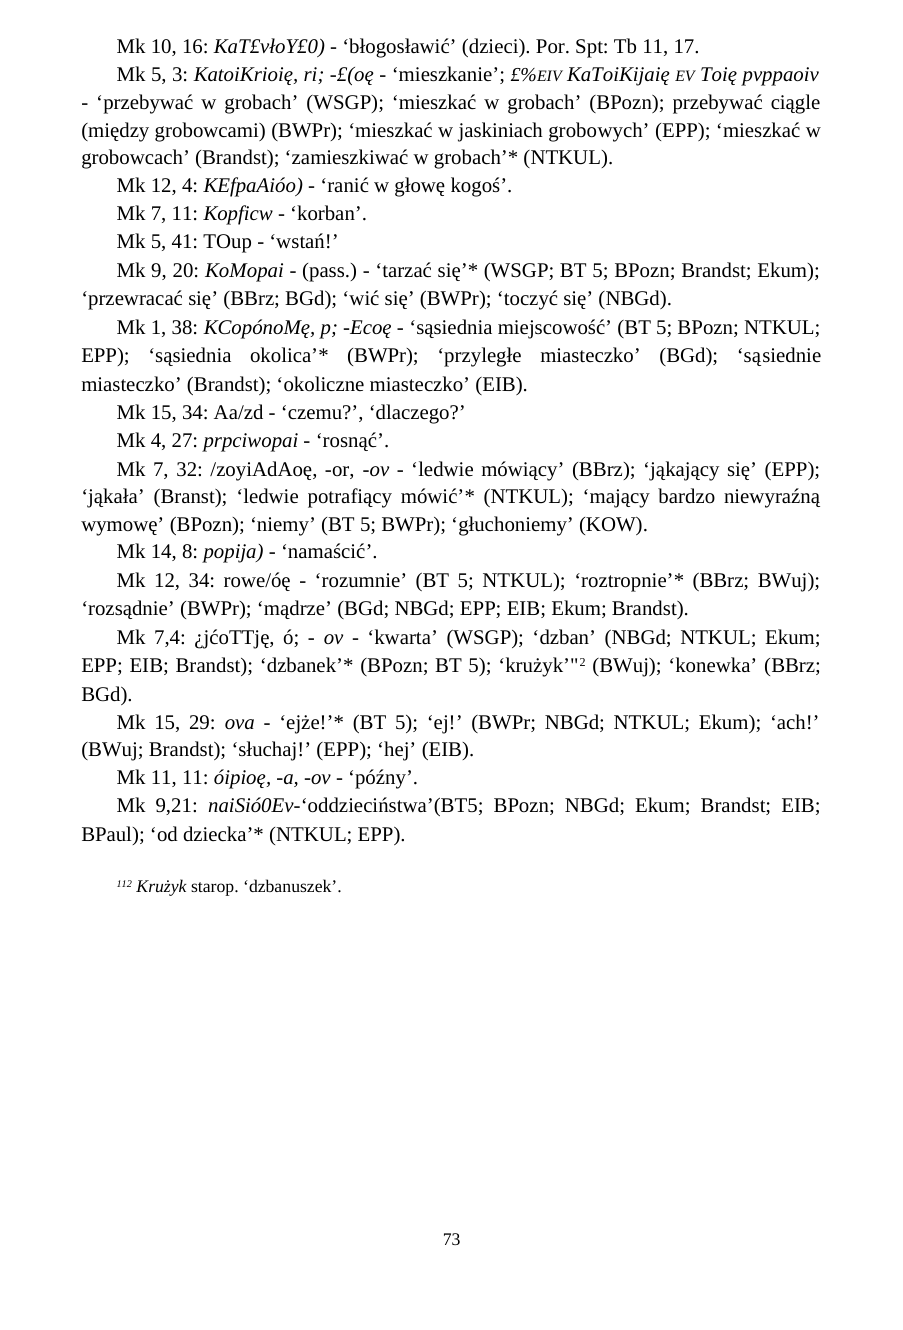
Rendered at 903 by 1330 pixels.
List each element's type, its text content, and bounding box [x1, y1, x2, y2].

text Mk 14, 8: popija) - ‘namaścić’. [81, 539, 821, 563]
text Mk 5, 41: TOup - ‘wstań!’ [81, 229, 821, 253]
text Mk 11, 11: óipioę, -a, -ov - ‘późny’. [81, 765, 821, 789]
text 112 Krużyk starop. ‘dzbanuszek’. [81, 875, 821, 896]
text 73 [443, 1229, 466, 1249]
text Mk 12, 4: KEfpaAióo) - ‘ranić w głowę kogoś’. [81, 173, 821, 197]
text Mk 9,21: naiSió0Ev-‘oddzieciństwa’(BT5; BPozn; NBGd; Ekum; Brandst; EIB; BPaul); ‘od dziecka’* (NTKUL; EPP). [81, 793, 821, 846]
text Mk 7, 11: Kopficw - ‘korban’. [81, 201, 821, 225]
text Mk 15, 34: Aa/zd - ‘czemu?’, ‘dlaczego?’ [81, 400, 821, 424]
text Mk 7, 32: /zoyiAdAoę, -or, -ov - ‘ledwie mówiący’ (BBrz); ‘jąkający się’ (EPP); ‘jąkała’ (Branst); ‘ledwie potrafiący mówić’* (NTKUL); ‘mający bardzo niewyraźną wymowę’ (BPozn); ‘niemy’ (BT 5; BWPr); ‘głuchoniemy’ (KOW). [81, 457, 821, 536]
text Mk 12, 34: rowe/óę - ‘rozumnie’ (BT 5; NTKUL); ‘roztropnie’* (BBrz; BWuj); ‘rozsądnie’ (BWPr); ‘mądrze’ (BGd; NBGd; EPP; EIB; Ekum; Brandst). [81, 568, 821, 620]
text Mk 5, 3: KatoiKrioię, ri; -£(oę - ‘mieszkanie’; £%eiv KaToiKijaię ev Toię pvppaoiv - ‘przebywać w grobach’ (WSGP); ‘mieszkać w grobach’ (BPozn); przebywać ciągle (między grobowcami) (BWPr); ‘mieszkać w jaskiniach grobo­wych’ (EPP); ‘mieszkać w grobowcach’ (Brandst); ‘zamieszkiwać w grobach’* (NTKUL). [81, 62, 821, 169]
text Mk 7,4: ¿jćoTTję, ó; - ov - ‘kwarta’ (WSGP); ‘dzban’ (NBGd; NTKUL; Ekum; EPP; EIB; Brandst); ‘dzbanek’* (BPozn; BT 5); ‘krużyk’"2 (BWuj); ‘konewka’ (BBrz; BGd). [81, 625, 821, 706]
text Mk 4, 27: prpciwopai - ‘rosnąć’. [81, 428, 821, 452]
text Mk 9, 20: KoMopai - (pass.) - ‘tarzać się’* (WSGP; BT 5; BPozn; Brandst; Ekum); ‘przewracać się’ (BBrz; BGd); ‘wić się’ (BWPr); ‘toczyć się’ (NBGd). [81, 258, 821, 310]
text Mk 1, 38: KCopónoMę, p; -Ecoę - ‘sąsiednia miejscowość’ (BT 5; BPozn; NTKUL; EPP); ‘sąsiednia okolica’* (BWPr); ‘przyległe miasteczko’ (BGd); ‘są­siednie miasteczko’ (Brandst); ‘okoliczne miasteczko’ (EIB). [81, 315, 821, 396]
text Mk 10, 16: KaT£vłoY£0) - ‘błogosławić’ (dzieci). Por. Spt: Tb 11, 17. [81, 34, 821, 58]
text Mk 15, 29: ova - ‘ejże!’* (BT 5); ‘ej!’ (BWPr; NBGd; NTKUL; Ekum); ‘ach!’ (BWuj; Brandst); ‘słuchaj!’ (EPP); ‘hej’ (EIB). [81, 710, 821, 761]
